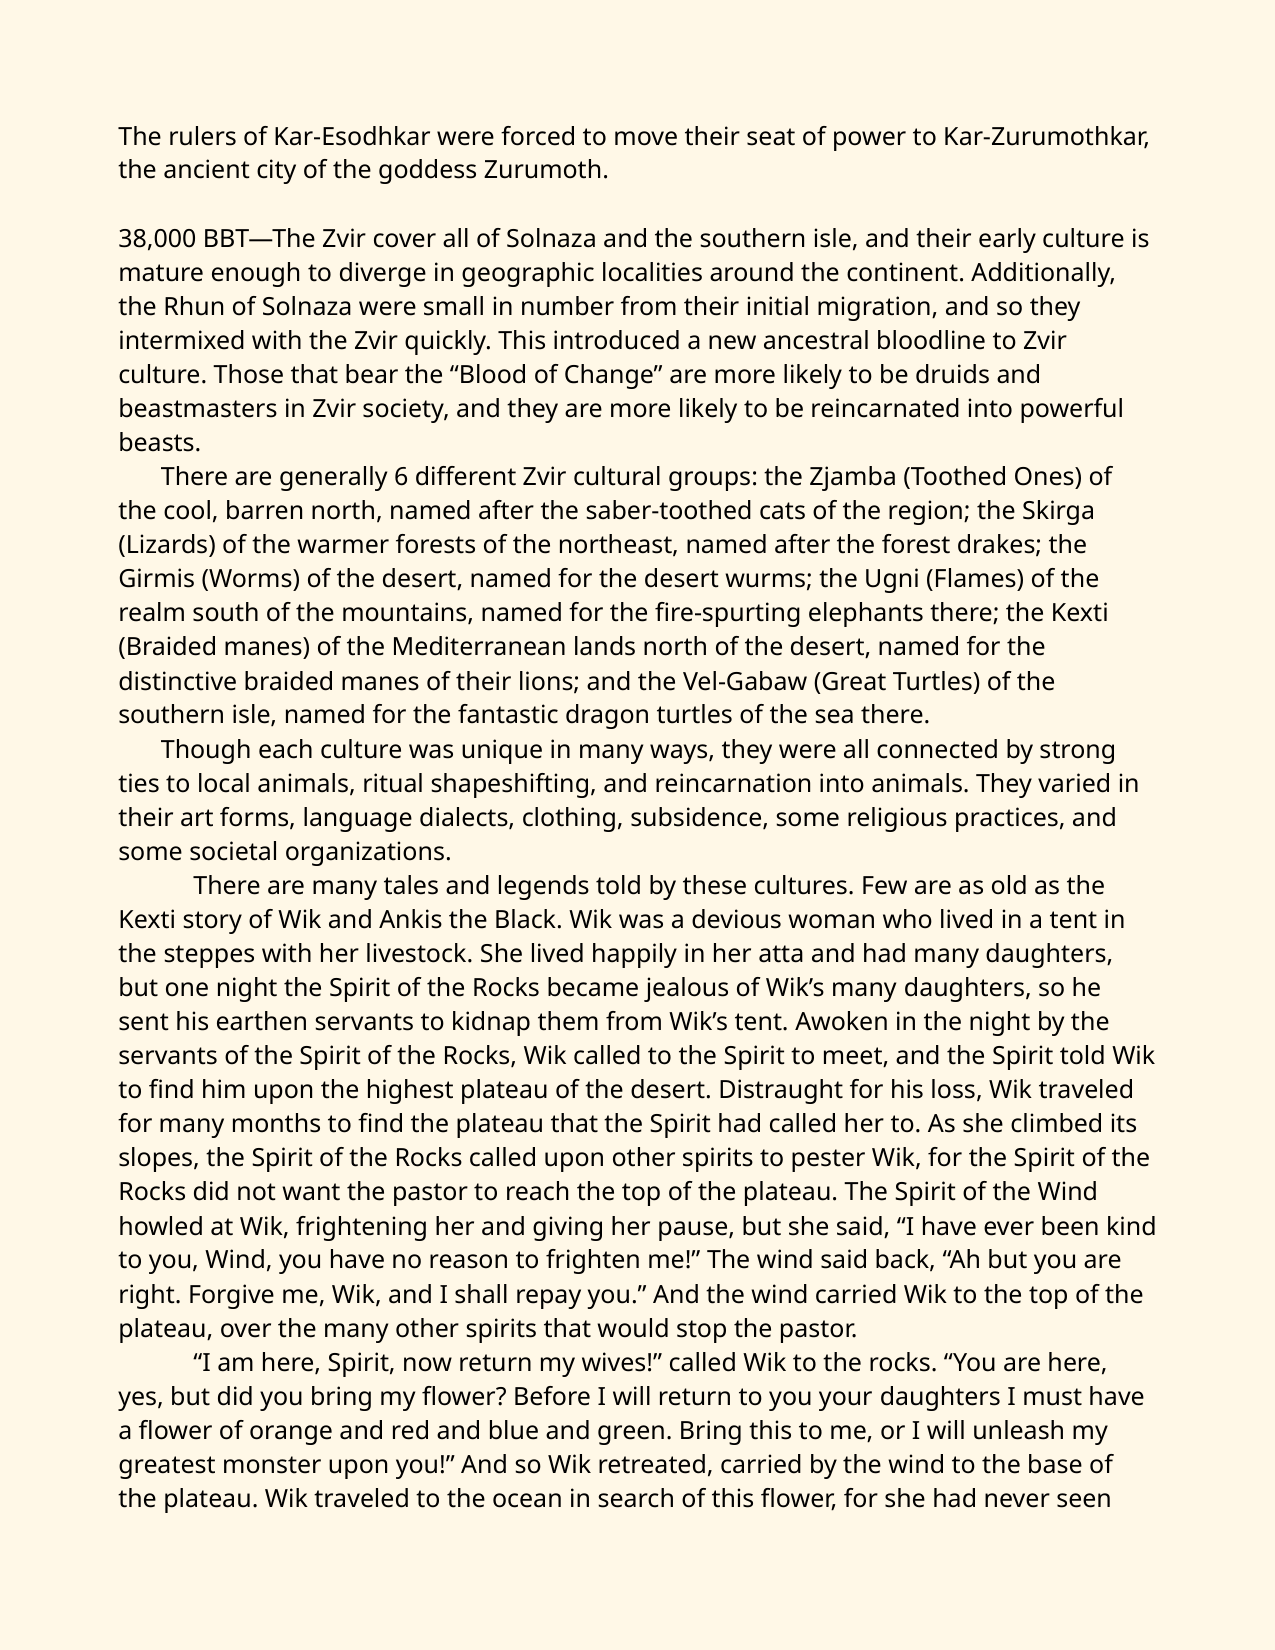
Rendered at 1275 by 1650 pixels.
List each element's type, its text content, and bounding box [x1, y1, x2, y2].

text “I am here, Spirit, now return my wives!” called Wik to the rocks. “You are here, yes, but did you bring my flower? Before I will return to you your daughters I must have a flower of orange and red and blue and green. Bring this to me, or I will unleash my greatest monster upon you!” And so Wik retreated, carried by the wind to the base of the plateau. Wik traveled to the ocean in search of this flower, for she had never seen [118, 1344, 1157, 1515]
text There are generally 6 different Zvir cultural groups: the Zjamba (Toothed Ones) of the cool, barren north, named after the saber-toothed cats of the region; the Skirga (Lizards) of the warmer forests of the northeast, named after the forest drakes; the Girmis (Worms) of the desert, named for the desert wurms; the Ugni (Flames) of the realm south of the mountains, named for the fire-spurting elephants there; the Kexti (Braided manes) of the Mediterranean lands north of the desert, named for the distinctive braided manes of their lions; and the Vel-Gabaw (Great Turtles) of the southern isle, named for the fantastic dragon turtles of the sea there. [118, 459, 1157, 731]
text 38,000 BBT—The Zvir cover all of Solnaza and the southern isle, and their early culture is mature enough to diverge in geographic localities around the continent. Additionally, the Rhun of Solnaza were small in number from their initial migration, and so they intermixed with the Zvir quickly. This introduced a new ancestral bloodline to Zvir culture. Those that bear the “Blood of Change” are more likely to be druids and beastmasters in Zvir society, and they are more likely to be reincarnated into powerful beasts. [118, 220, 1157, 459]
text The rulers of Kar-Esodhkar were forced to move their seat of power to Kar-Zurumothkar, the ancient city of the goddess Zurumoth. [118, 118, 1157, 186]
text Though each culture was unique in many ways, they were all connected by strong ties to local animals, ritual shapeshifting, and reincarnation into animals. They varied in their art forms, language dialects, clothing, subsidence, some religious practices, and some societal organizations. [118, 731, 1157, 867]
text There are many tales and legends told by these cultures. Few are as old as the Kexti story of Wik and Ankis the Black. Wik was a devious woman who lived in a tent in the steppes with her livestock. She lived happily in her atta and had many daughters, but one night the Spirit of the Rocks became jealous of Wik’s many daughters, so he sent his earthen servants to kidnap them from Wik’s tent. Awoken in the night by the servants of the Spirit of the Rocks, Wik called to the Spirit to meet, and the Spirit told Wik to find him upon the highest plateau of the desert. Distraught for his loss, Wik traveled for many months to find the plateau that the Spirit had called her to. As she climbed its slopes, the Spirit of the Rocks called upon other spirits to pester Wik, for the Spirit of the Rocks did not want the pastor to reach the top of the plateau. The Spirit of the Wind howled at Wik, frightening her and giving her pause, but she said, “I have ever been kind to you, Wind, you have no reason to frighten me!” The wind said back, “Ah but you are right. Forgive me, Wik, and I shall repay you.” And the wind carried Wik to the top of the plateau, over the many other spirits that would stop the pastor. [118, 867, 1157, 1344]
